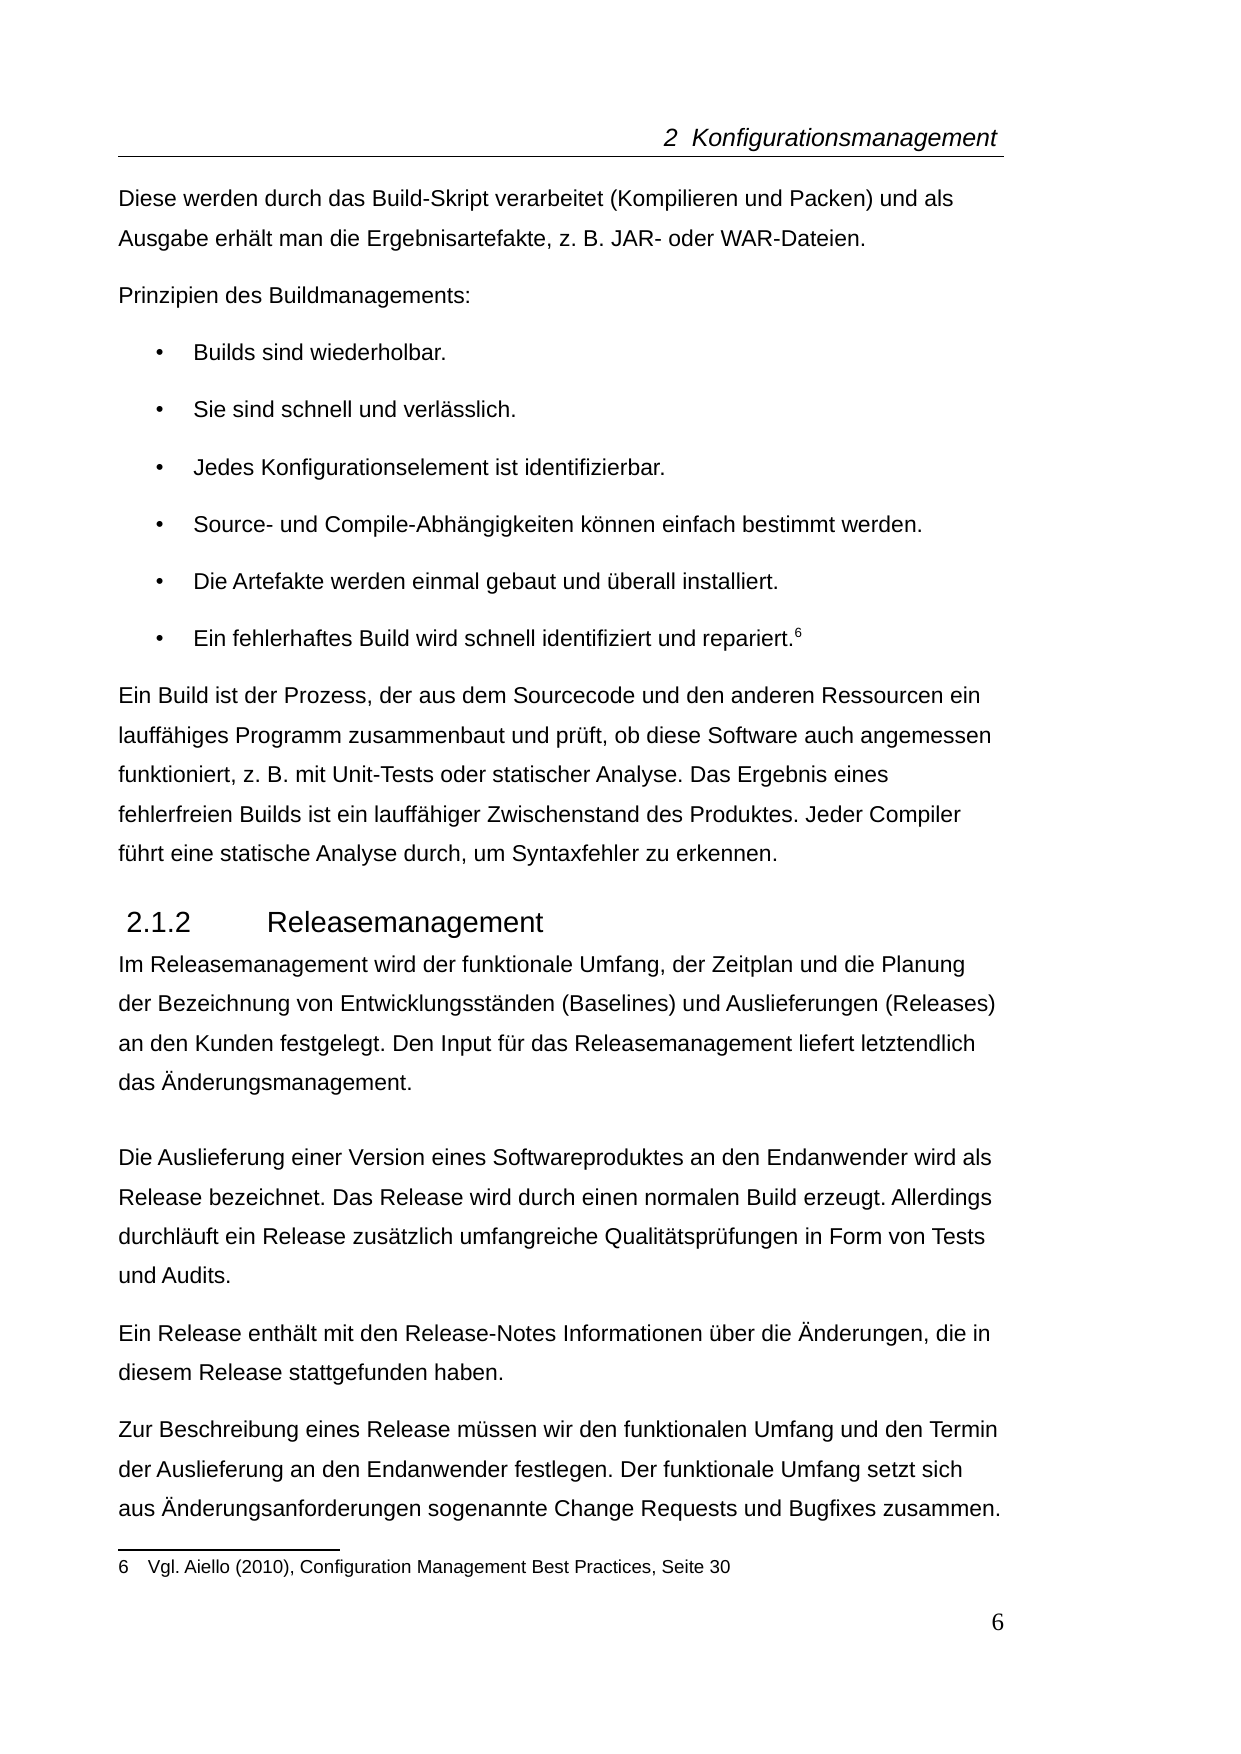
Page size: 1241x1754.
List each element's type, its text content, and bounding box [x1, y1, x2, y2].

text Prinzipien des Buildmanagements: [118, 282, 1004, 308]
list Builds sind wiederholbar. [156, 339, 1004, 365]
list Ein fehlerhaftes Build wird schnell identifiziert und repariert. [156, 625, 1004, 651]
text Im Releasemanagement wird der funktionale Umfang, der Zeitplan und die Planung der Bezeichnung von Entwicklungsständen (Baselines) und Auslieferungen (Releases) an den Kunden festgelegt. Den Input für das Releasemanagement liefert letztendlich das Änderungsmanagement. [118, 951, 1004, 1095]
text Die Auslieferung einer Version eines Softwareproduktes an den Endanwender wird als Release bezeichnet. Das Release wird durch einen normalen Build erzeugt. Allerdings durchläuft ein Release zusätzlich umfangreiche Qualitätsprüfungen in Form von Tests und Audits. [118, 1144, 1004, 1289]
text Diese werden durch das Build-Skript verarbeitet (Kompilieren und Packen) und als Ausgabe erhält man die Ergebnisartefakte, z. B. JAR- oder WAR-Dateien. [118, 185, 1004, 251]
text Zur Beschreibung eines Release müssen wir den funktionalen Umfang und den Termin der Auslieferung an den Endanwender festlegen. Der funktionale Umfang setzt sich aus Änderungsanforderungen sogenannte Change Requests und Bugfixes zusammen. [118, 1416, 1004, 1522]
list Source- und Compile-Abhängigkeiten können einfach bestimmt werden. [156, 511, 1004, 537]
list Die Artefakte werden einmal gebaut und überall installiert. [156, 568, 1004, 594]
list Sie sind schnell und verlässlich. [156, 396, 1004, 423]
text Ein Build ist der Prozess, der aus dem Sourcecode und den anderen Ressourcen ein lauffähiges Programm zusammenbaut und prüft, ob diese Software auch angemessen funktioniert, z. B. mit Unit-Tests oder statischer Analyse. Das Ergebnis eines fehlerfreien Builds ist ein lauffähiger Zwischenstand des Produktes. Jeder Compiler führt eine statische Analyse durch, um Syntaxfehler zu erkennen. [118, 682, 1004, 866]
list Vgl. Aiello (2010), Configuration Management Best Practices, Seite 30 [118, 1556, 1004, 1578]
subtitle Releasemanagement [118, 904, 1004, 938]
text Ein Release enthält mit den Release-Notes Informationen über die Änderungen, die in diesem Release stattgefunden haben. [118, 1319, 1004, 1385]
list Jedes Konfigurationselement ist identifizierbar. [156, 453, 1004, 480]
